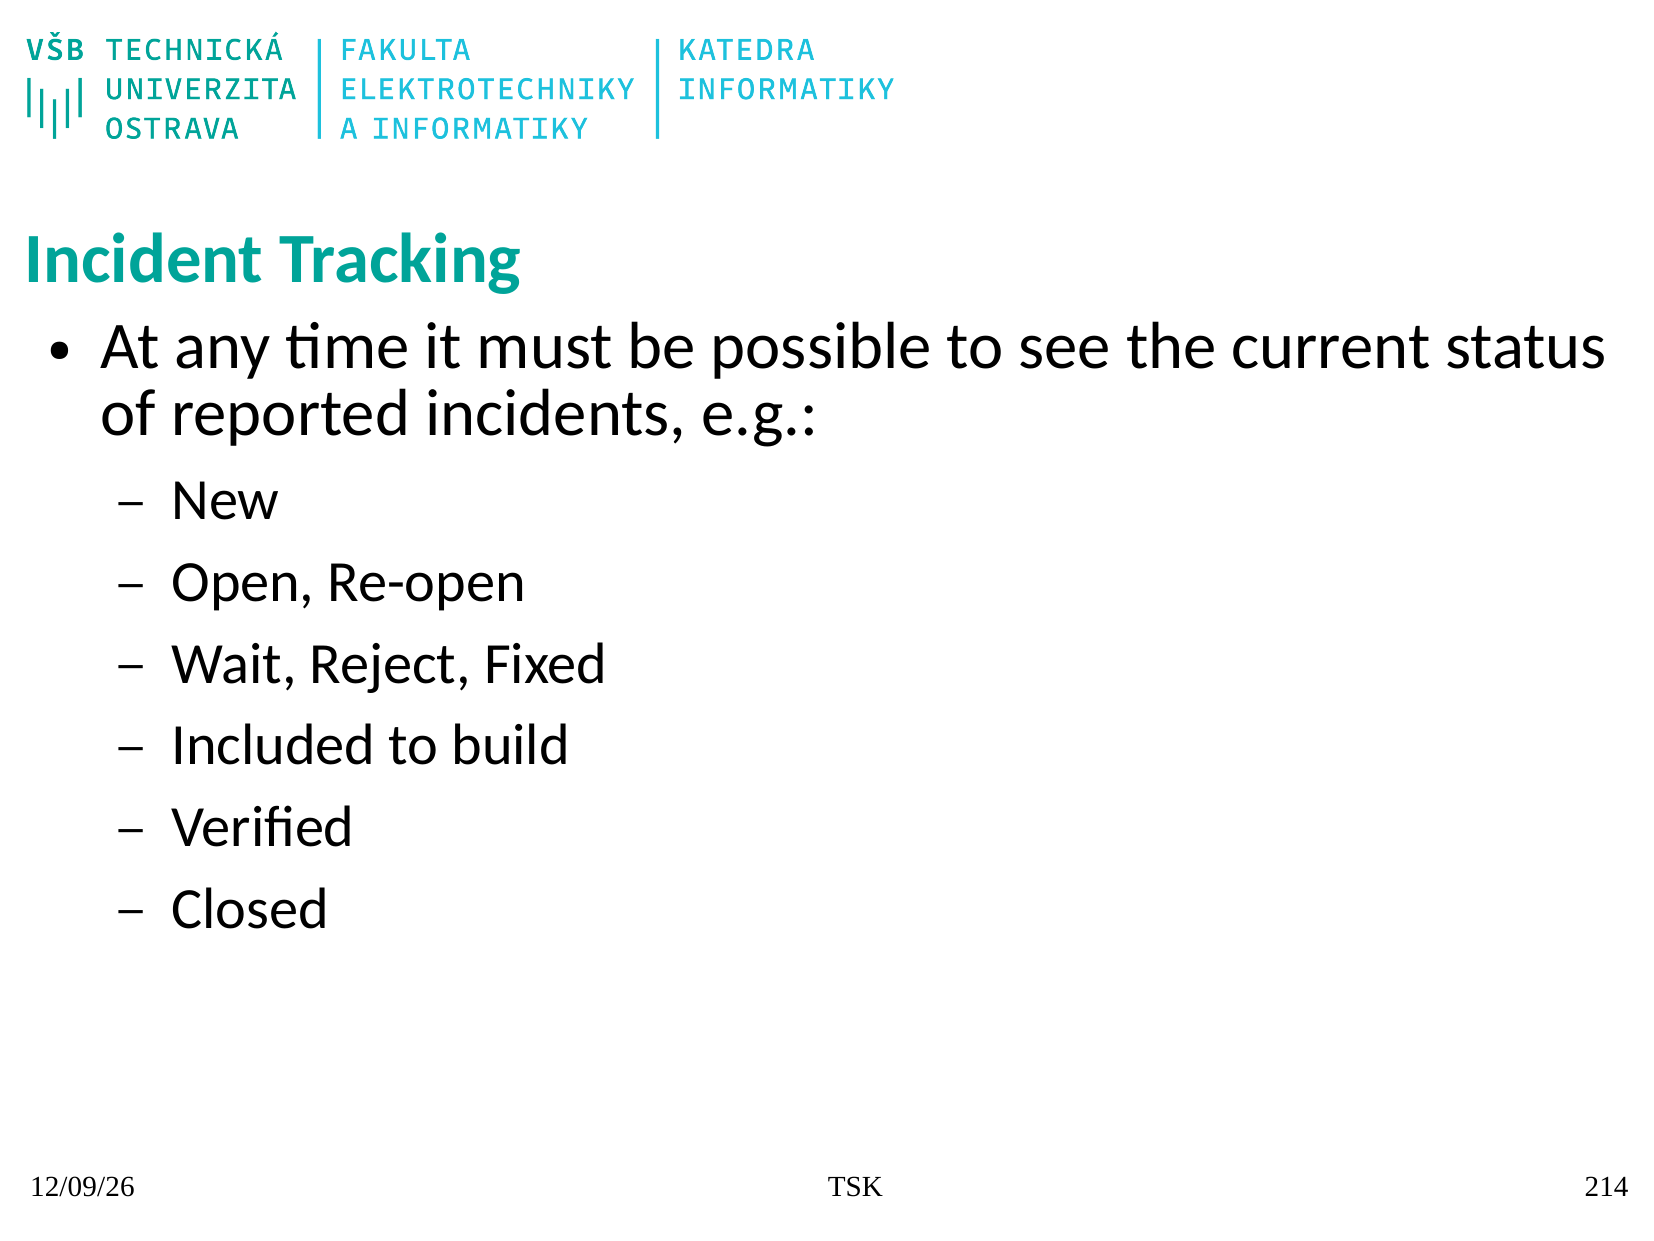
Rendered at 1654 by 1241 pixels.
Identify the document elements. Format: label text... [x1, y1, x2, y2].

title Incident Tracking [24, 169, 1629, 300]
picture [26, 31, 894, 139]
list At any time it must be possible to see the current status of reported incidents, e.g.: New Open, Re-open Wait, Reject, Fixed Included to build Verified Closed [30, 318, 1629, 1146]
